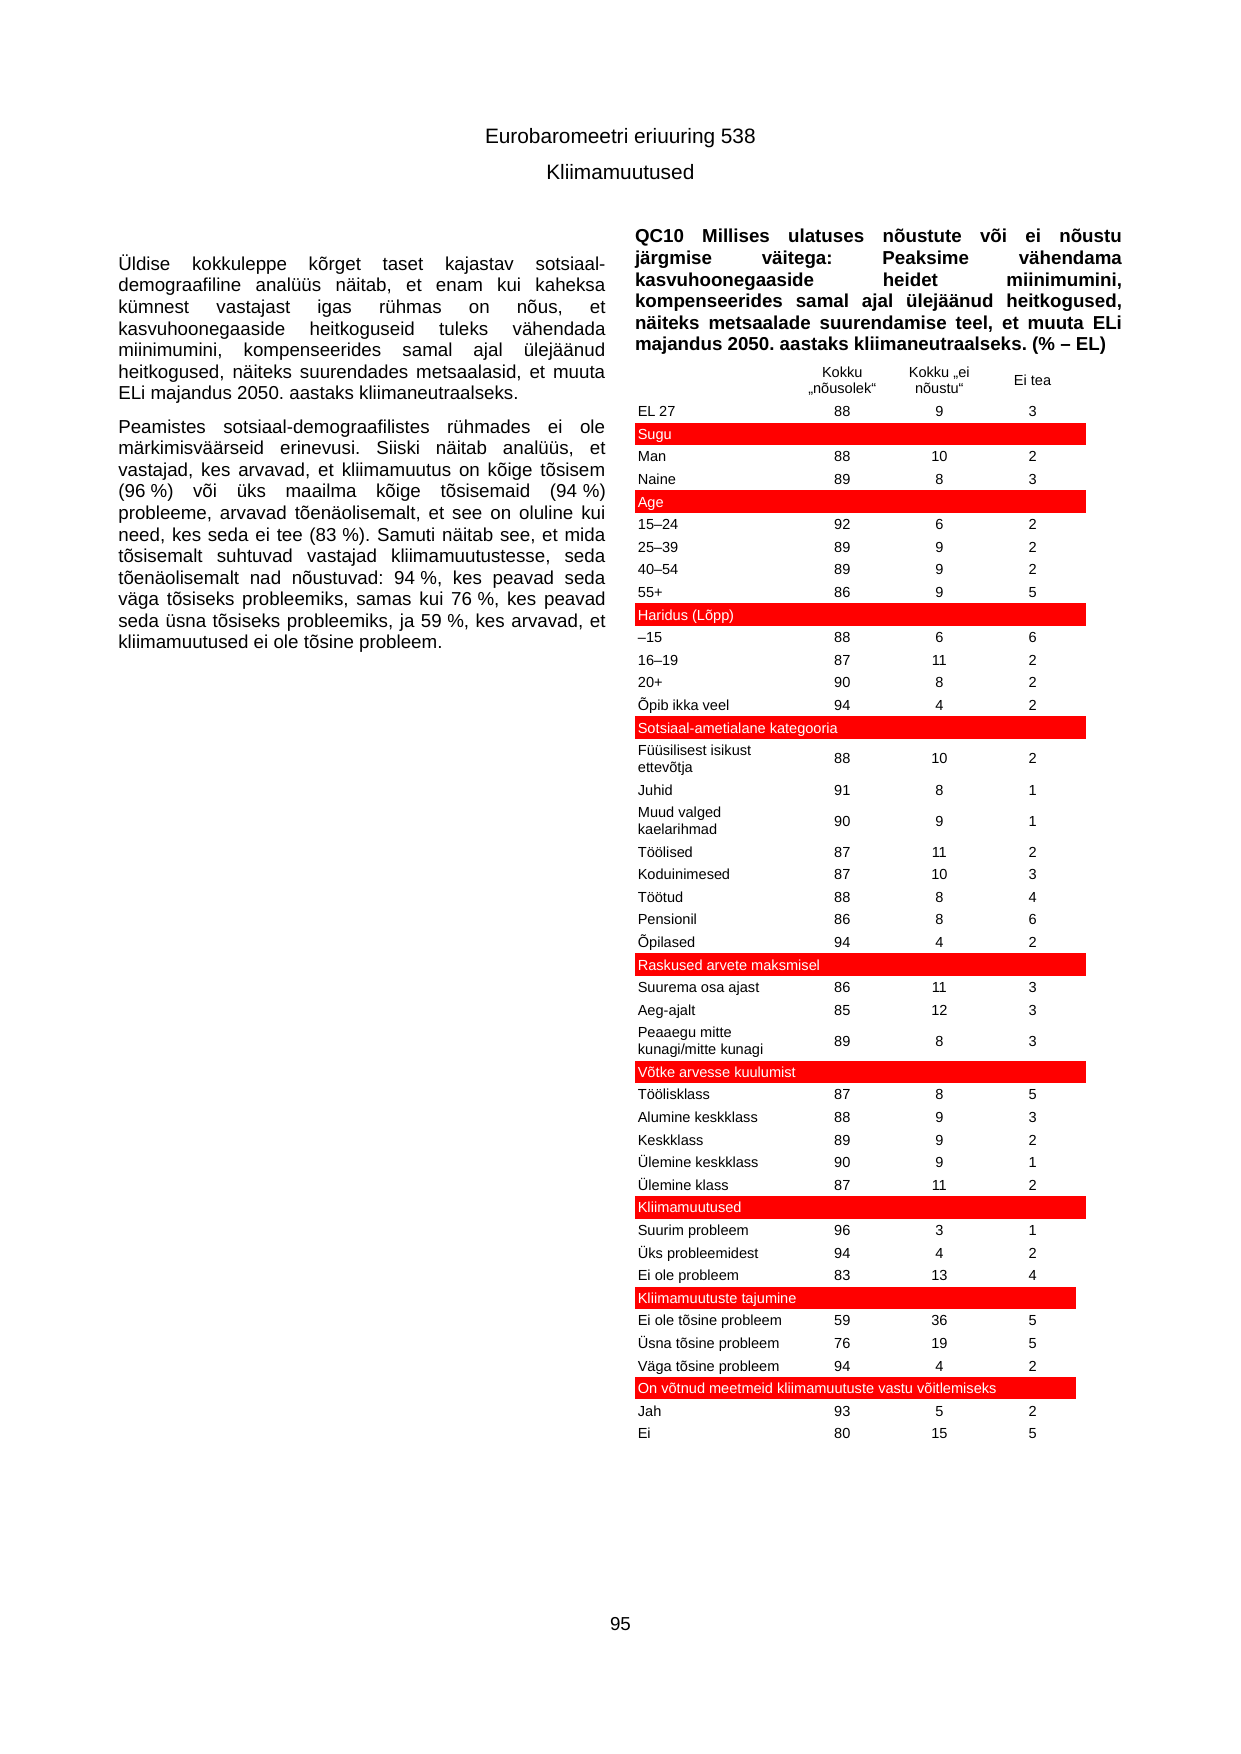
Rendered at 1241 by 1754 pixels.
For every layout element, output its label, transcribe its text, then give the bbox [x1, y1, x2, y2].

table_cell Man [635, 445, 798, 468]
text QC10 Millises ulatuses nõustute või ei nõustu järgmise väitega: Peaksime vähendama kasvuhoonegaaside heidet miinimumini, kompenseerides samal ajal ülejäänud heitkogused, näiteks metsaalade suurendamise teel, et muuta ELi majandus 2050. aastaks kliimaneutraalseks. (% – EL) [635, 225, 1122, 354]
table_cell 87 [799, 863, 886, 886]
table_cell 1 [993, 778, 1072, 801]
table_cell 89 [799, 1021, 886, 1061]
table_cell 10 [886, 739, 992, 778]
table_cell 6 [886, 626, 992, 648]
table_cell 9 [886, 1106, 992, 1128]
table_cell 4 [886, 1241, 992, 1264]
table_cell [1072, 801, 1086, 840]
table_cell –15 [635, 626, 798, 648]
table_cell Koduinimesed [635, 863, 798, 886]
table_cell 3 [993, 863, 1072, 886]
table_cell Õpib ikka veel [635, 694, 798, 716]
table_cell 3 [993, 400, 1072, 422]
table_cell 4 [886, 1354, 992, 1377]
table_cell 6 [993, 908, 1072, 931]
table_cell 88 [799, 886, 886, 908]
table_cell Jah [635, 1400, 798, 1422]
table_cell 9 [886, 581, 992, 603]
table_cell [1072, 1241, 1086, 1264]
table_cell Ei ole probleem [635, 1264, 798, 1287]
table_cell [1072, 1219, 1086, 1241]
table_cell [1072, 1354, 1086, 1377]
table_cell Füüsilisest isikust ettevõtja [635, 739, 798, 778]
table_cell Võtke arvesse kuulumist [635, 1061, 1086, 1083]
table_cell [1072, 581, 1086, 603]
table_cell Raskused arvete maksmisel [635, 953, 1086, 976]
table_cell Üsna tõsine probleem [635, 1332, 798, 1354]
table_cell 5 [993, 1309, 1072, 1332]
table_cell 2 [993, 445, 1072, 468]
table_cell [1072, 1309, 1086, 1332]
table_cell 83 [799, 1264, 886, 1287]
table_cell [1072, 999, 1086, 1021]
table_cell Õpilased [635, 931, 798, 953]
table_cell [1076, 1287, 1086, 1309]
table_header Kokku „ei nõustu“ [886, 361, 992, 400]
table_cell [1072, 513, 1086, 536]
table_cell 90 [799, 801, 886, 840]
table_cell 10 [886, 445, 992, 468]
table_cell Ülemine keskklass [635, 1151, 798, 1173]
table_cell 91 [799, 778, 886, 801]
table_cell 11 [886, 649, 992, 671]
table_cell 3 [993, 976, 1072, 998]
table_cell Alumine keskklass [635, 1106, 798, 1128]
table_cell 6 [886, 513, 992, 536]
table_cell 2 [993, 649, 1072, 671]
table_cell Sotsiaal-ametialane kategooria [635, 716, 1086, 739]
table_cell 2 [993, 1400, 1072, 1422]
table_cell [1072, 1174, 1086, 1196]
table_cell [1072, 671, 1086, 694]
table_cell Juhid [635, 778, 798, 801]
table_cell 94 [799, 931, 886, 953]
table_cell 94 [799, 694, 886, 716]
table_cell 93 [799, 1400, 886, 1422]
table_cell Töötud [635, 886, 798, 908]
table_cell 8 [886, 1021, 992, 1061]
table_cell 1 [993, 1219, 1072, 1241]
table_cell 76 [799, 1332, 886, 1354]
table_cell 9 [886, 558, 992, 581]
table_cell 86 [799, 908, 886, 931]
table_cell 96 [799, 1219, 886, 1241]
table_cell 88 [799, 445, 886, 468]
table_cell [1072, 976, 1086, 998]
table_cell 59 [799, 1309, 886, 1332]
table_cell 1 [993, 801, 1072, 840]
table_cell 6 [993, 626, 1072, 648]
table_cell 89 [799, 468, 886, 490]
text Üldise kokkuleppe kõrget taset kajastav sotsiaal- demograafiline analüüs näitab, et enam kui kaheksa kümnest vastajast igas rühmas on nõus, et kasvuhoonegaaside heitkoguseid tuleks vähendada miinimumini, kompenseerides samal ajal ülejäänud heitkogused, näiteks suurendades metsaalasid, et muuta ELi majandus 2050. aastaks kliimaneutraalseks. [118, 253, 605, 404]
table_cell 5 [993, 1083, 1072, 1106]
table_cell 88 [799, 1106, 886, 1128]
table_cell 9 [886, 1128, 992, 1151]
table_cell Üks probleemidest [635, 1241, 798, 1264]
table_cell [1076, 1377, 1086, 1399]
table_cell 8 [886, 886, 992, 908]
table_cell 5 [993, 1332, 1072, 1354]
table_cell [1072, 445, 1086, 468]
table_cell [1072, 886, 1086, 908]
table_cell Ülemine klass [635, 1174, 798, 1196]
table_cell [1072, 908, 1086, 931]
table_cell [1072, 649, 1086, 671]
table_cell 87 [799, 649, 886, 671]
table_cell [1072, 1106, 1086, 1128]
table_cell 40–54 [635, 558, 798, 581]
table_cell 3 [993, 1106, 1072, 1128]
table_cell 2 [993, 1241, 1072, 1264]
table_cell [1072, 1332, 1086, 1354]
table_cell 36 [886, 1309, 992, 1332]
table_cell [1072, 626, 1086, 648]
table_cell 2 [993, 513, 1072, 536]
table_cell 2 [993, 1354, 1072, 1377]
table_cell Töölised [635, 840, 798, 863]
table_cell On võtnud meetmeid kliimamuutuste vastu võitlemiseks [635, 1377, 1076, 1399]
table_cell 3 [993, 468, 1072, 490]
table_cell [1072, 931, 1086, 953]
table_cell 94 [799, 1241, 886, 1264]
table_cell Kliimamuutused [635, 1196, 1086, 1219]
table_cell 3 [993, 999, 1072, 1021]
table_cell 87 [799, 1083, 886, 1106]
table_cell Suurim probleem [635, 1219, 798, 1241]
table_cell 15–24 [635, 513, 798, 536]
table_cell EL 27 [635, 400, 798, 422]
table_cell 8 [886, 908, 992, 931]
table_cell 3 [993, 1021, 1072, 1061]
table_cell Ei ole tõsine probleem [635, 1309, 798, 1332]
table_cell 89 [799, 536, 886, 558]
table_cell 11 [886, 840, 992, 863]
table_cell Haridus (Lõpp) [635, 603, 1086, 626]
table_cell Ei [635, 1422, 798, 1445]
table_cell Peaaegu mitte kunagi/mitte kunagi [635, 1021, 798, 1061]
table_cell Keskklass [635, 1128, 798, 1151]
table_cell 2 [993, 1174, 1072, 1196]
table_cell [1072, 1128, 1086, 1151]
table_cell 8 [886, 468, 992, 490]
table_cell 15 [886, 1422, 992, 1445]
table_cell 8 [886, 671, 992, 694]
table_cell 16–19 [635, 649, 798, 671]
table_cell [1072, 1021, 1086, 1061]
table_cell [1072, 1400, 1086, 1422]
text Peamistes sotsiaal-demograafilistes rühmades ei ole märkimisväärseid erinevusi. Siiski näitab analüüs, et vastajad, kes arvavad, et kliimamuutus on kõige tõsisem (96 %) või üks maailma kõige tõsisemaid (94 %) probleeme, arvavad tõenäolisemalt, et see on oluline kui need, kes seda ei tee (83 %). Samuti näitab see, et mida tõsisemalt suhtuvad vastajad kliimamuutustesse, seda tõenäolisemalt nad nõustuvad: 94 %, kes peavad seda väga tõsiseks probleemiks, samas kui 76 %, kes peavad seda üsna tõsiseks probleemiks, ja 59 %, kes arvavad, et kliimamuutused ei ole tõsine probleem. [118, 416, 605, 653]
table_cell Kliimamuutuste tajumine [635, 1287, 1076, 1309]
table_cell 4 [886, 694, 992, 716]
table_header [635, 361, 798, 400]
table_cell 5 [993, 1422, 1072, 1445]
table_cell 2 [993, 671, 1072, 694]
table_header Ei tea [993, 361, 1072, 400]
table_header [1072, 361, 1086, 400]
table_cell [1072, 778, 1086, 801]
table_cell 2 [993, 558, 1072, 581]
table_cell 5 [993, 581, 1072, 603]
table_cell 25–39 [635, 536, 798, 558]
table_cell Aeg-ajalt [635, 999, 798, 1021]
table_cell [1072, 1422, 1086, 1445]
table_cell 87 [799, 840, 886, 863]
table_cell [1072, 468, 1086, 490]
table_cell [1072, 1151, 1086, 1173]
table_cell [1072, 694, 1086, 716]
table_cell Naine [635, 468, 798, 490]
table_cell 3 [886, 1219, 992, 1241]
table_cell [1072, 536, 1086, 558]
table_cell 8 [886, 1083, 992, 1106]
table_cell 9 [886, 536, 992, 558]
table_cell 11 [886, 976, 992, 998]
table_cell Suurema osa ajast [635, 976, 798, 998]
table_cell Age [635, 490, 1086, 513]
table_cell 2 [993, 536, 1072, 558]
table_cell [1072, 1083, 1086, 1106]
table_cell 88 [799, 626, 886, 648]
table_cell 13 [886, 1264, 992, 1287]
table_cell 2 [993, 739, 1072, 778]
table_cell 86 [799, 976, 886, 998]
table_cell 4 [886, 931, 992, 953]
table_cell 90 [799, 671, 886, 694]
table_cell 89 [799, 558, 886, 581]
table_cell 88 [799, 739, 886, 778]
table_cell 10 [886, 863, 992, 886]
table_cell 11 [886, 1174, 992, 1196]
table_cell Pensionil [635, 908, 798, 931]
table_header Kokku „nõusolek“ [799, 361, 886, 400]
table_cell 89 [799, 1128, 886, 1151]
table_cell 9 [886, 400, 992, 422]
table_cell 90 [799, 1151, 886, 1173]
table_cell 12 [886, 999, 992, 1021]
table_cell 5 [886, 1400, 992, 1422]
table_cell [1072, 558, 1086, 581]
table_cell 19 [886, 1332, 992, 1354]
table_cell 80 [799, 1422, 886, 1445]
table_cell [1072, 1264, 1086, 1287]
table_cell Muud valged kaelarihmad [635, 801, 798, 840]
table_cell 87 [799, 1174, 886, 1196]
table_cell Väga tõsine probleem [635, 1354, 798, 1377]
table_cell [1072, 400, 1086, 422]
table_cell [1072, 840, 1086, 863]
table_cell 2 [993, 1128, 1072, 1151]
table_cell 1 [993, 1151, 1072, 1173]
table_cell 92 [799, 513, 886, 536]
table_cell 2 [993, 840, 1072, 863]
table_cell 86 [799, 581, 886, 603]
table_cell [1072, 739, 1086, 778]
table_cell Töölisklass [635, 1083, 798, 1106]
table_cell 2 [993, 694, 1072, 716]
table_cell 55+ [635, 581, 798, 603]
table_cell 4 [993, 886, 1072, 908]
table_cell 8 [886, 778, 992, 801]
table_cell Sugu [635, 423, 1086, 445]
table_cell 2 [993, 931, 1072, 953]
table_cell 94 [799, 1354, 886, 1377]
table_cell 4 [993, 1264, 1072, 1287]
table_cell 9 [886, 1151, 992, 1173]
table_cell 88 [799, 400, 886, 422]
table_cell 20+ [635, 671, 798, 694]
table_cell 85 [799, 999, 886, 1021]
table_cell [1072, 863, 1086, 886]
table_cell 9 [886, 801, 992, 840]
